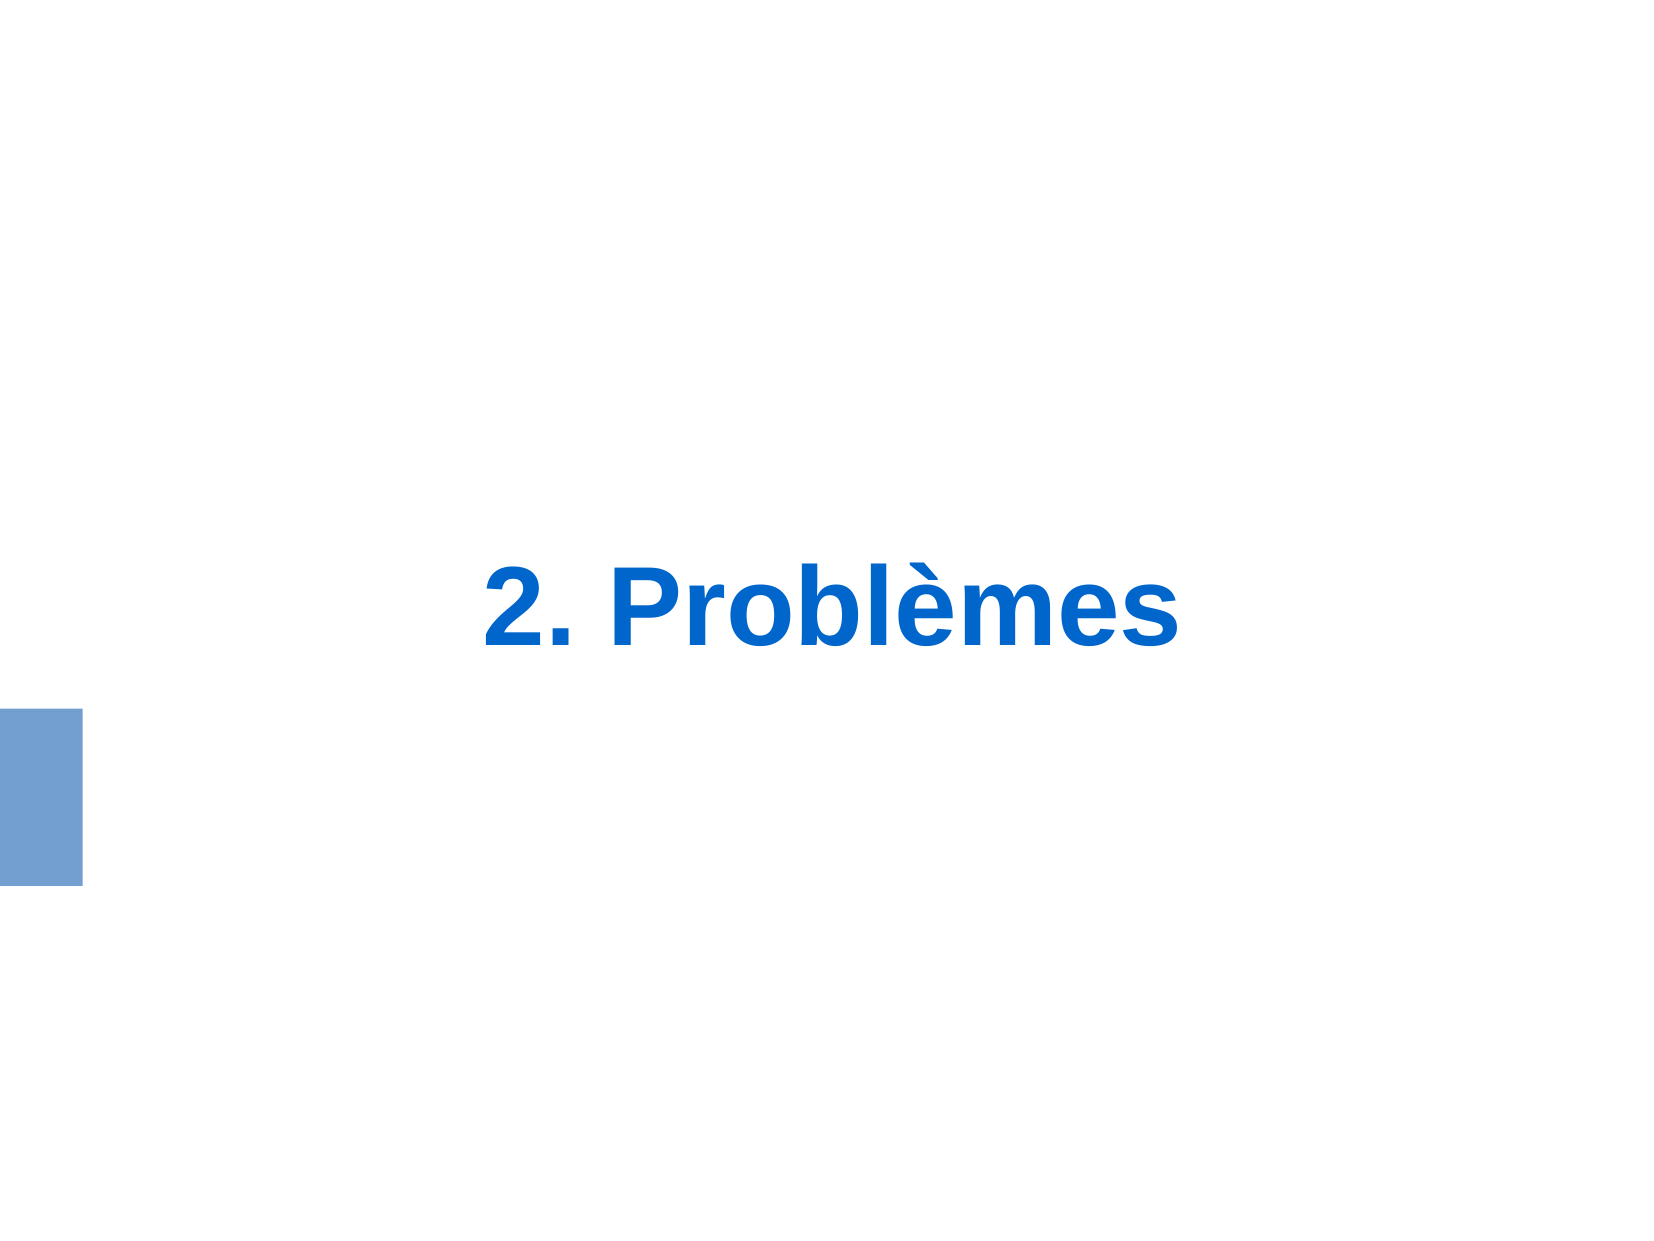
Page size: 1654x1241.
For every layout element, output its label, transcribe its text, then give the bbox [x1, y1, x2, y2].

subtitle 2. Problèmes [129, 59, 1536, 1155]
